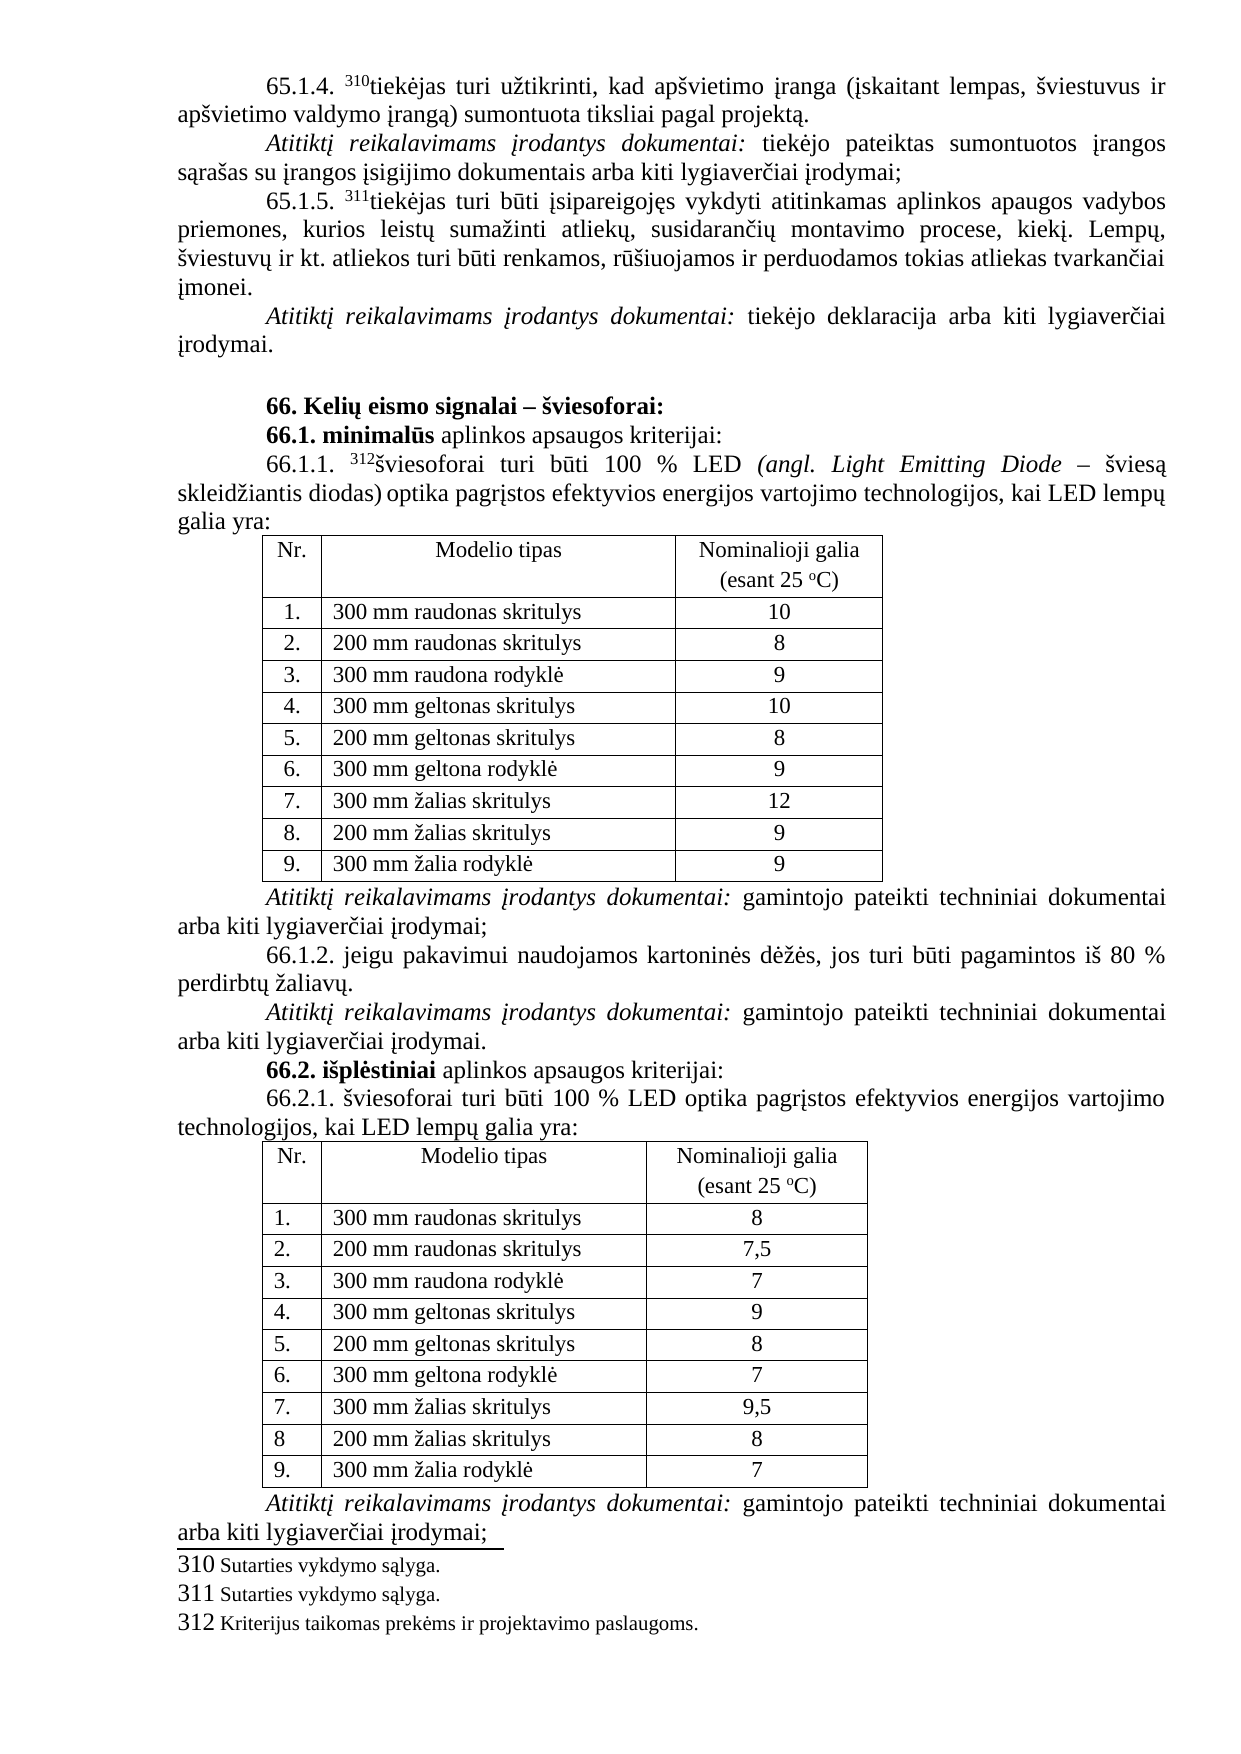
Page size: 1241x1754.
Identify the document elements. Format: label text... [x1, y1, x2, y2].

text Atitiktį reikalavimams įrodantys dokumentai: tiekėjo pateiktas sumontuotos įrangos sąrašas su įrangos įsigijimo dokumentais arba kiti lygiaverčiai įrodymai; [177, 128, 1166, 186]
subtitle 66. Kelių eismo signalai – šviesoforai: [177, 391, 1166, 420]
table_cell 9 [676, 756, 882, 786]
text 66.1. minimalūs aplinkos apsaugos kriterijai: [177, 420, 1166, 449]
table_cell 6. [263, 1361, 321, 1392]
table_cell 7,5 [647, 1235, 867, 1266]
text 66.2.1. šviesoforai turi būti 100 % LED optika pagrįstos efektyvios energijos vartojimo technologijos, kai LED lempų galia yra: [177, 1083, 1166, 1141]
text Atitiktį reikalavimams įrodantys dokumentai: gamintojo pateikti techniniai dokumentai arba kiti lygiaverčiai įrodymai; [177, 1488, 1166, 1546]
table_cell 10 [676, 693, 882, 723]
table_cell 7 [647, 1267, 867, 1297]
table_cell 5. [263, 724, 321, 754]
table_cell 9 [676, 819, 882, 849]
table_cell 4. [263, 693, 321, 723]
table_cell 300 mm žalia rodyklė [322, 1456, 646, 1487]
table_cell 3. [263, 1267, 321, 1297]
table_cell 5. [263, 1330, 321, 1360]
table_cell 8 [647, 1330, 867, 1360]
table_cell 200 mm žalias skritulys [322, 819, 675, 849]
table_cell 8. [263, 819, 321, 849]
table_cell 300 mm raudona rodyklė [322, 1267, 646, 1297]
table_cell 300 mm raudona rodyklė [322, 661, 675, 692]
table_cell 1. [263, 1204, 321, 1234]
table_cell 9 [676, 851, 882, 881]
text 66.1.2. jeigu pakavimui naudojamos kartoninės dėžės, jos turi būti pagamintos iš 80 % perdirbtų žaliavų. [177, 940, 1166, 997]
table_cell 8 [676, 629, 882, 660]
table_cell 8 [647, 1204, 867, 1234]
table_header Nominalioji galia (esant 25 oC) [676, 536, 882, 597]
text 65.1.5. tiekėjas turi būti įsipareigojęs vykdyti atitinkamas aplinkos apaugos vadybos priemones, kurios leistų sumažinti atliekų, susidarančių montavimo procese, kiekį. Lempų, šviestuvų ir kt. atliekos turi būti renkamos, rūšiuojamos ir perduodamos tokias atliekas tvarkančiai įmonei. [177, 186, 1166, 301]
table_header Modelio tipas [322, 536, 675, 597]
table_cell 200 mm geltonas skritulys [322, 724, 675, 754]
table_cell 7 [647, 1361, 867, 1392]
table_cell 9. [263, 1456, 321, 1487]
table_cell 7. [263, 787, 321, 818]
table_cell 3. [263, 661, 321, 692]
table_cell 300 mm žalias skritulys [322, 787, 675, 818]
table_cell 300 mm žalia rodyklė [322, 851, 675, 881]
table_header Nominalioji galia (esant 25 oC) [647, 1142, 867, 1203]
table_cell 200 mm raudonas skritulys [322, 1235, 646, 1266]
table_header Nr. [263, 1142, 321, 1203]
table_cell 9. [263, 851, 321, 881]
table_cell 7. [263, 1393, 321, 1424]
table_cell 2. [263, 1235, 321, 1266]
text Atitiktį reikalavimams įrodantys dokumentai: gamintojo pateikti techniniai dokumentai arba kiti lygiaverčiai įrodymai; [177, 882, 1166, 940]
table_cell 300 mm geltona rodyklė [322, 756, 675, 786]
text 66.1.1. šviesoforai turi būti 100 % LED (angl. Light Emitting Diode – šviesą skleidžiantis diodas) optika pagrįstos efektyvios energijos vartojimo technologijos, kai LED lempų galia yra: [177, 449, 1166, 535]
table_cell 10 [676, 598, 882, 628]
table_cell 7 [647, 1456, 867, 1487]
table_cell 300 mm žalias skritulys [322, 1393, 646, 1424]
table_cell 300 mm raudonas skritulys [322, 598, 675, 628]
table_cell 1. [263, 598, 321, 628]
table_cell 9 [676, 661, 882, 692]
table_cell 9,5 [647, 1393, 867, 1424]
text 66.2. išplėstiniai aplinkos apsaugos kriterijai: [177, 1055, 1166, 1083]
table_cell 300 mm geltonas skritulys [322, 693, 675, 723]
text Atitiktį reikalavimams įrodantys dokumentai: gamintojo pateikti techniniai dokumentai arba kiti lygiaverčiai įrodymai. [177, 997, 1166, 1055]
table_cell 8 [647, 1425, 867, 1455]
text Sutarties vykdymo sąlyga. [177, 1549, 1166, 1578]
text Kriterijus taikomas prekėms ir projektavimo paslaugoms. [177, 1607, 1166, 1636]
table_cell 2. [263, 629, 321, 660]
table_cell 4. [263, 1299, 321, 1329]
table_cell 200 mm geltonas skritulys [322, 1330, 646, 1360]
table_cell 200 mm raudonas skritulys [322, 629, 675, 660]
table_cell 12 [676, 787, 882, 818]
text Atitiktį reikalavimams įrodantys dokumentai: tiekėjo deklaracija arba kiti lygiaverčiai įrodymai. [177, 301, 1166, 358]
table_cell 300 mm geltonas skritulys [322, 1299, 646, 1329]
table_cell 300 mm geltona rodyklė [322, 1361, 646, 1392]
text Sutarties vykdymo sąlyga. [177, 1578, 1166, 1607]
table_cell 300 mm raudonas skritulys [322, 1204, 646, 1234]
table_cell 9 [647, 1299, 867, 1329]
table_header Nr. [263, 536, 321, 597]
table_header Modelio tipas [322, 1142, 646, 1203]
table_cell 200 mm žalias skritulys [322, 1425, 646, 1455]
table_cell 6. [263, 756, 321, 786]
table_cell 8 [263, 1425, 321, 1455]
table_cell 8 [676, 724, 882, 754]
text 65.1.4. tiekėjas turi užtikrinti, kad apšvietimo įranga (įskaitant lempas, šviestuvus ir apšvietimo valdymo įrangą) sumontuota tiksliai pagal projektą. [177, 71, 1166, 128]
